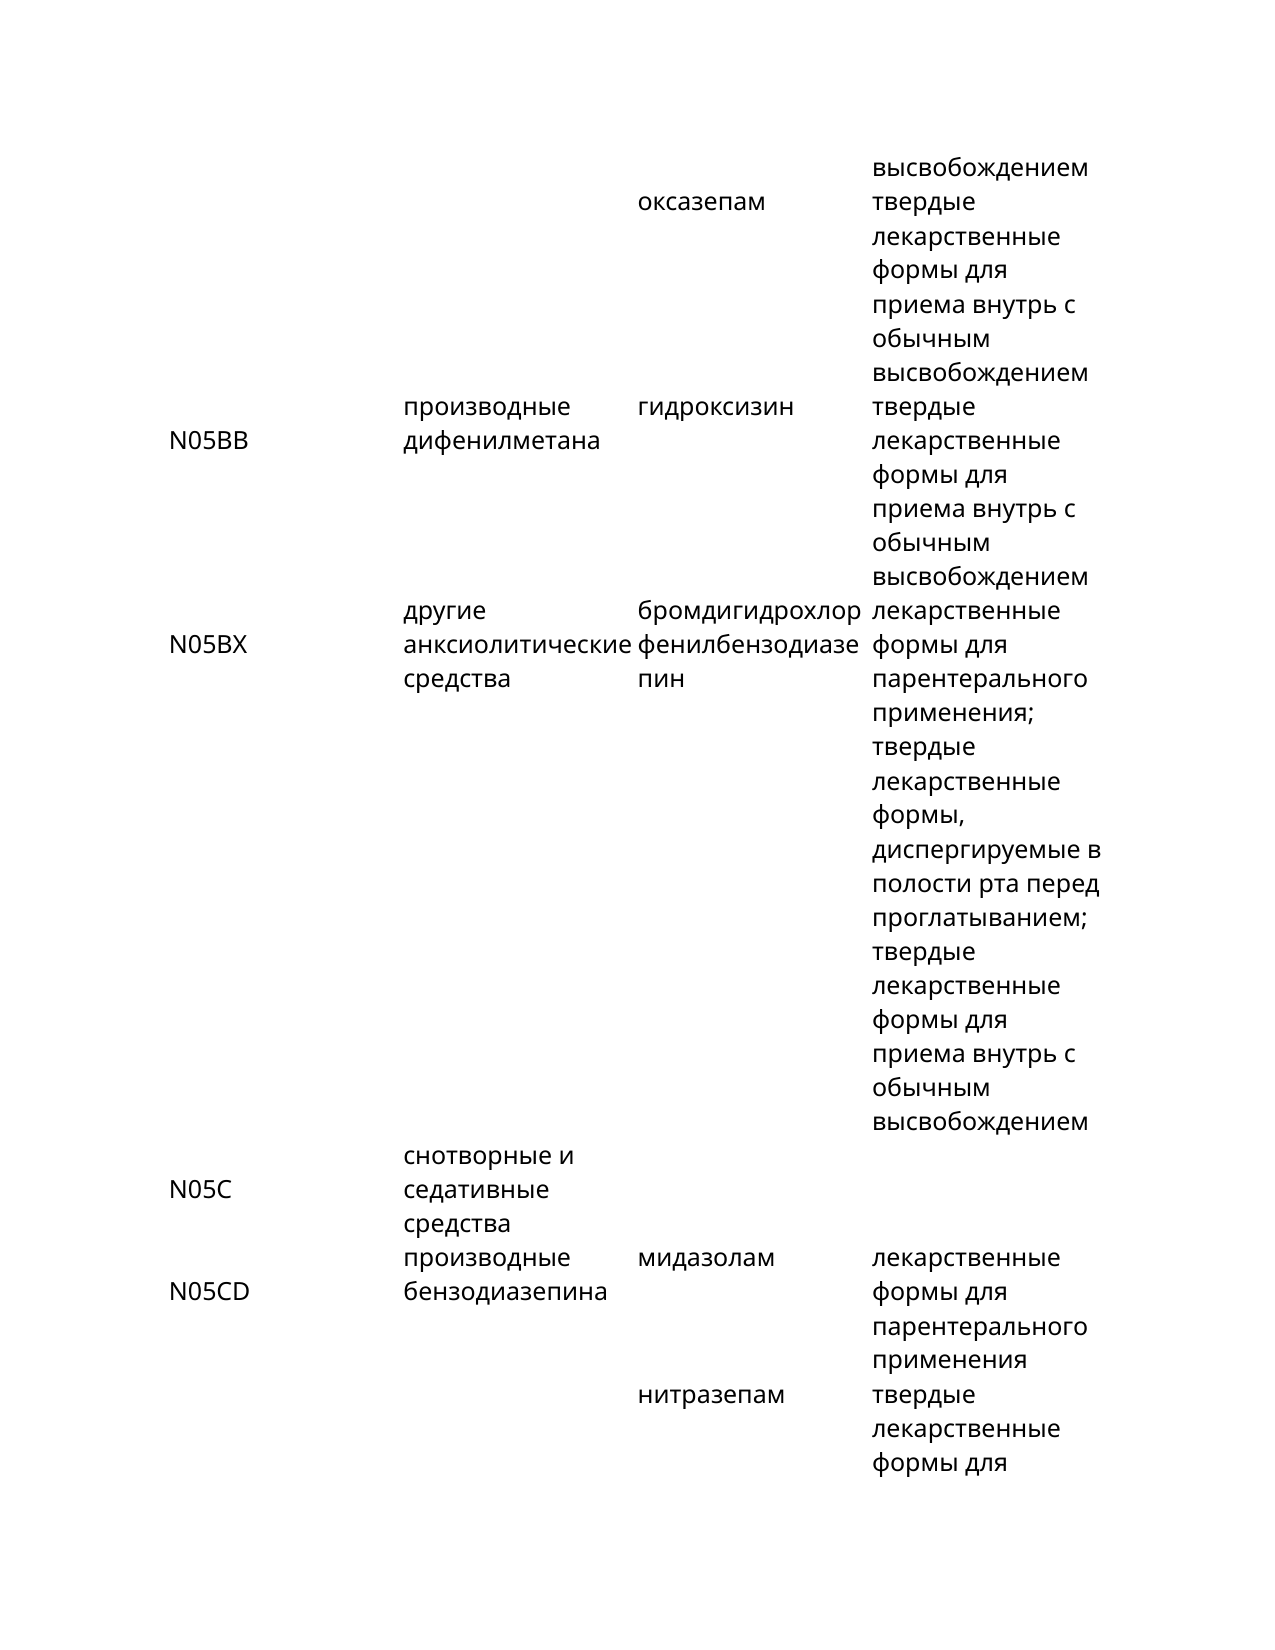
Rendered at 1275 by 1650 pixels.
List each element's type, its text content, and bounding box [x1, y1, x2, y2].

table_cell гидроксизин [638, 389, 872, 593]
table_cell N05BB [169, 389, 403, 593]
table_cell лекарственные формы для парентерального применения [872, 1240, 1106, 1376]
table_cell снотворные и седативные средства [403, 1138, 637, 1240]
table_cell производные дифенилметана [403, 389, 637, 593]
table_cell производные бензодиазепина [403, 1240, 637, 1478]
table_cell твердые лекарственные формы для [872, 1376, 1106, 1478]
table_cell [169, 150, 403, 388]
table_cell [403, 150, 637, 388]
table_cell твердые лекарственные формы для приема внутрь с обычным высвобождением [872, 184, 1106, 388]
table_cell твердые лекарственные формы для приема внутрь с обычным высвобождением [872, 389, 1106, 593]
table_cell N05BX [169, 593, 403, 1138]
table_cell N05CD [169, 1240, 403, 1478]
table_cell лекарственные формы для парентерального применения; твердые лекарственные формы, диспергируемые в полости рта перед проглатыванием; твердые лекарственные формы для приема внутрь с обычным высвобождением [872, 593, 1106, 1138]
table_cell оксазепам [638, 184, 872, 388]
table_cell нитразепам [638, 1376, 872, 1478]
table_cell мидазолам [638, 1240, 872, 1376]
table_cell бромдигидрохлорфенилбензодиазепин [638, 593, 872, 1138]
table_cell [872, 1138, 1106, 1240]
table_cell N05C [169, 1138, 403, 1240]
table_cell высвобождением [872, 150, 1106, 184]
table_cell [638, 1138, 872, 1240]
table_cell другие анксиолитические средства [403, 593, 637, 1138]
table_cell [638, 150, 872, 184]
